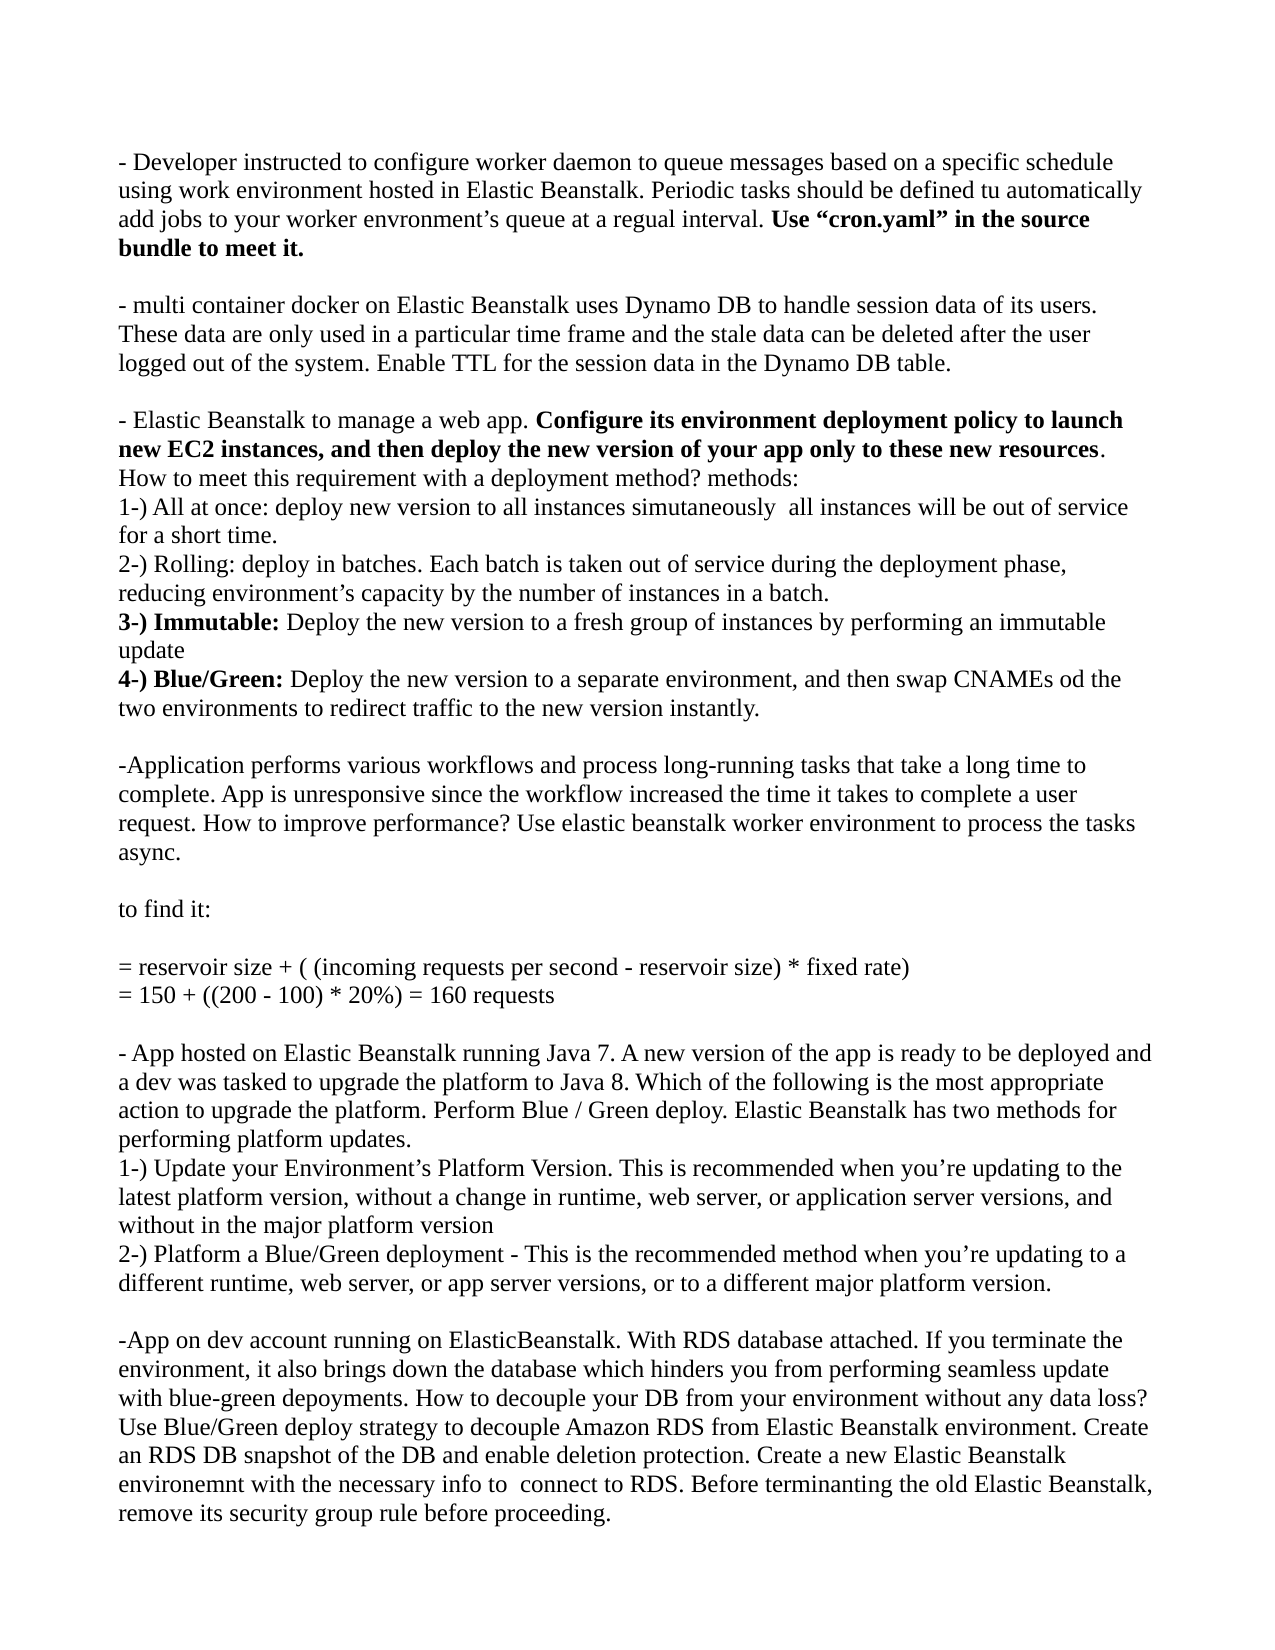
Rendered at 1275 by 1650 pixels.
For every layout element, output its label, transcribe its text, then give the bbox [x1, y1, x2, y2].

text - Developer instructed to configure worker daemon to queue messages based on a specific schedule using work environment hosted in Elastic Beanstalk. Periodic tasks should be defined tu automatically add jobs to your worker envronment’s queue at a regual interval. Use “cron.yaml” in the source bundle to meet it. [118, 147, 1157, 262]
text = reservoir size + ( (incoming requests per second - reservoir size) * fixed rate) [118, 952, 1157, 981]
text to find it: [118, 894, 1157, 923]
text 4-) Blue/Green: Deploy the new version to a separate environment, and then swap CNAMEs od the two environments to redirect traffic to the new version instantly. [118, 664, 1157, 722]
text 3-) Immutable: Deploy the new version to a fresh group of instances by performing an immutable update [118, 607, 1157, 664]
text = 150 + ((200 - 100) * 20%) = 160 requests [118, 981, 1157, 1009]
text - multi container docker on Elastic Beanstalk uses Dynamo DB to handle session data of its users. These data are only used in a particular time frame and the stale data can be deleted after the user logged out of the system. Enable TTL for the session data in the Dynamo DB table. [118, 291, 1157, 377]
text -App on dev account running on ElasticBeanstalk. With RDS database attached. If you terminate the environment, it also brings down the database which hinders you from performing seamless update with blue-green depoyments. How to decouple your DB from your environment without any data loss? Use Blue/Green deploy strategy to decouple Amazon RDS from Elastic Beanstalk environment. Create an RDS DB snapshot of the DB and enable deletion protection. Create a new Elastic Beanstalk environemnt with the necessary info to connect to RDS. Before terminanting the old Elastic Beanstalk, remove its security group rule before proceeding. [118, 1326, 1157, 1527]
text - Elastic Beanstalk to manage a web app. Configure its environment deployment policy to launch new EC2 instances, and then deploy the new version of your app only to these new resources. How to meet this requirement with a deployment method? methods: 1-) All at once: deploy new version to all instances simutaneously all instances will be out of service for a short time. [118, 406, 1157, 549]
text 1-) Update your Environment’s Platform Version. This is recommended when you’re updating to the latest platform version, without a change in runtime, web server, or application server versions, and without in the major platform version [118, 1153, 1157, 1239]
text 2-) Platform a Blue/Green deployment - This is the recommended method when you’re updating to a different runtime, web server, or app server versions, or to a different major platform version. [118, 1239, 1157, 1297]
text -Application performs various workflows and process long-running tasks that take a long time to complete. App is unresponsive since the workflow increased the time it takes to complete a user request. How to improve performance? Use elastic beanstalk worker environment to process the tasks async. [118, 751, 1157, 866]
text - App hosted on Elastic Beanstalk running Java 7. A new version of the app is ready to be deployed and a dev was tasked to upgrade the platform to Java 8. Which of the following is the most appropriate action to upgrade the platform. Perform Blue / Green deploy. Elastic Beanstalk has two methods for performing platform updates. [118, 1038, 1157, 1153]
text 2-) Rolling: deploy in batches. Each batch is taken out of service during the deployment phase, reducing environment’s capacity by the number of instances in a batch. [118, 549, 1157, 607]
